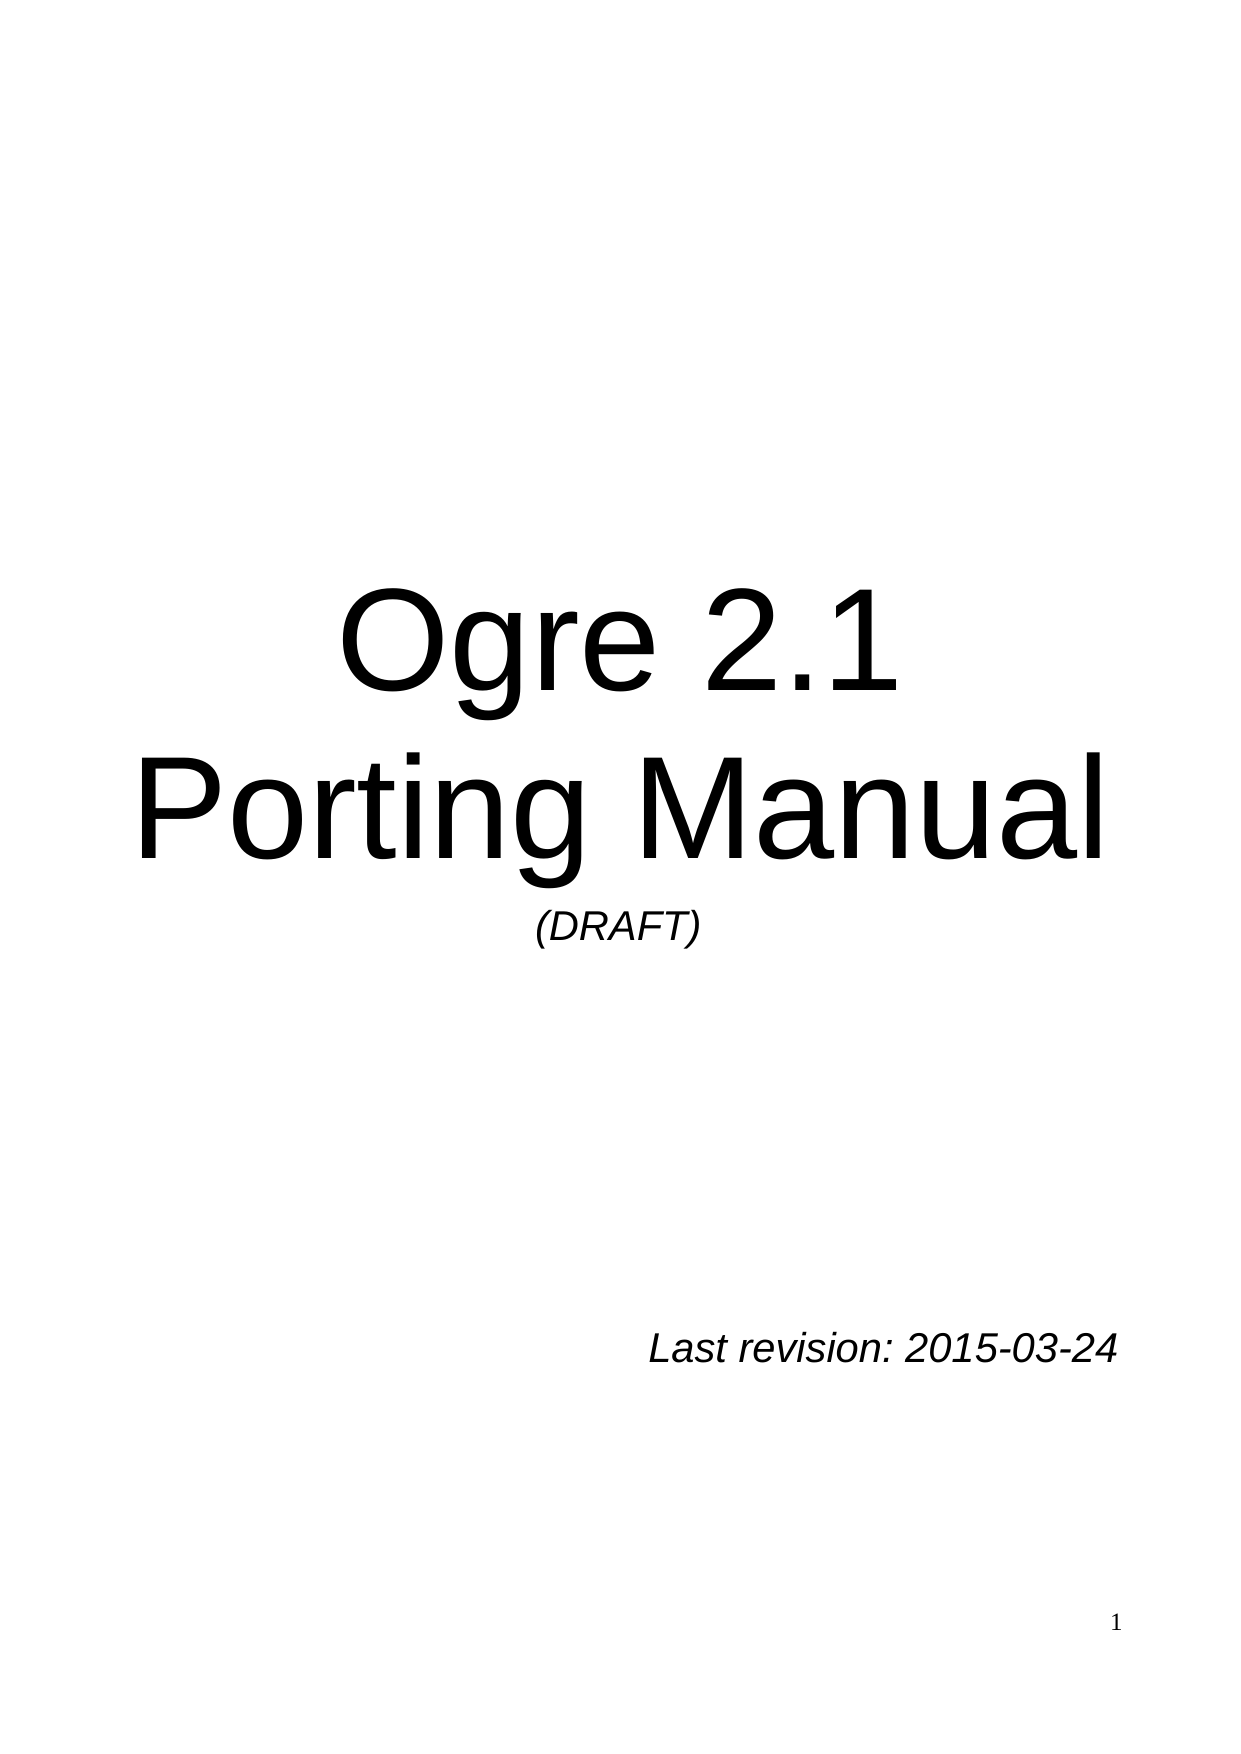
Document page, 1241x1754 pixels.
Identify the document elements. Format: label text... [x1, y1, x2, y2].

text (DRAFT) [118, 901, 1122, 949]
subtitle Ogre 2.1 Porting Manual [118, 553, 1122, 889]
text Last revision: 2015-03-24 [118, 1323, 1122, 1371]
